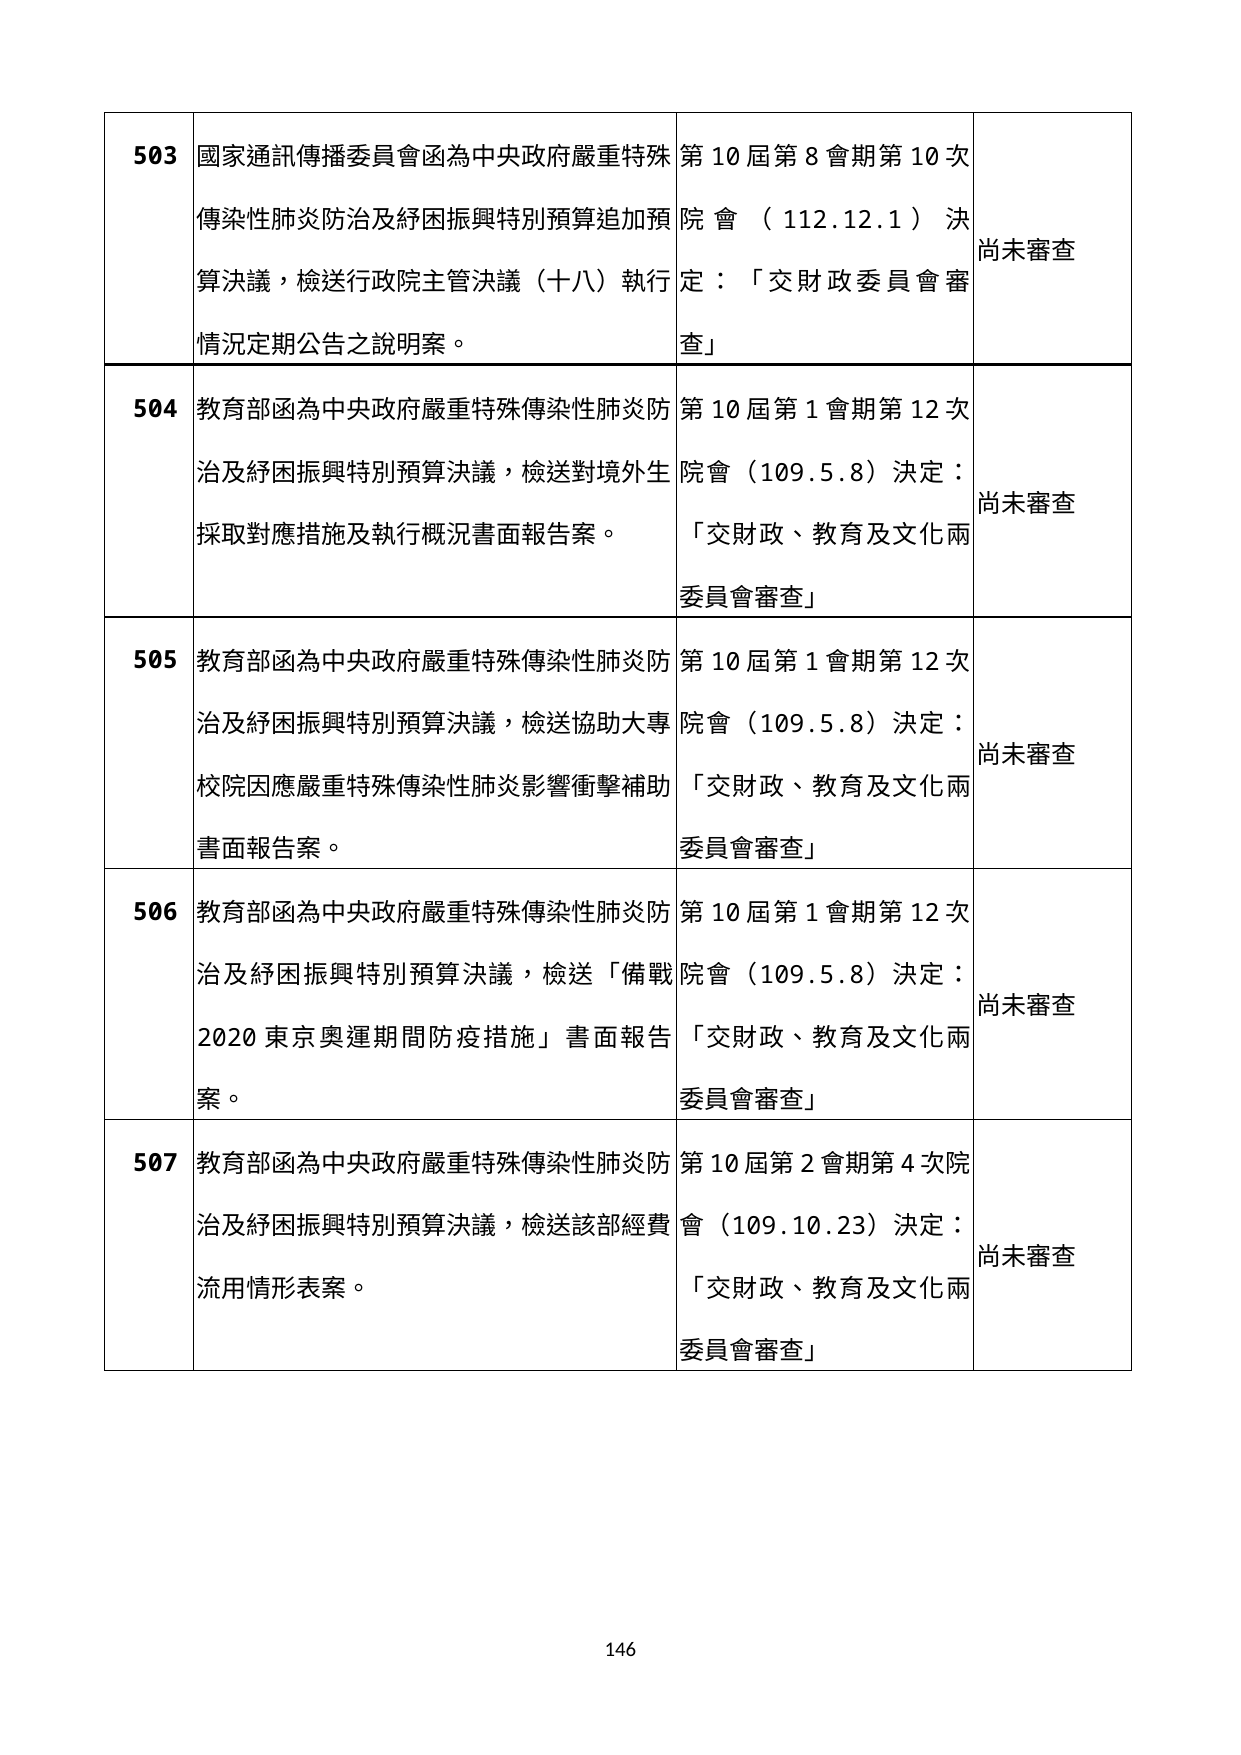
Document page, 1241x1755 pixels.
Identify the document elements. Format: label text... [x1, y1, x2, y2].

table_cell 尚未審查 [974, 869, 1131, 1118]
table_cell [105, 618, 193, 867]
table_cell [105, 113, 193, 363]
table_cell 教育部函為中央政府嚴重特殊傳染性肺炎防治及紓困振興特別預算決議，檢送該部經費流用情形表案。 [194, 1120, 676, 1369]
table_cell 第10屆第1會期第12次院會（109.5.8）決定：「交財政、教育及文化兩委員會審查」 [677, 869, 973, 1118]
table_cell 第10屆第8會期第10次院會（112.12.1）決定：「交財政委員會審查」 [677, 113, 973, 363]
table_cell 第10屆第1會期第12次院會（109.5.8）決定：「交財政、教育及文化兩委員會審查」 [677, 618, 973, 867]
table_cell [105, 366, 193, 616]
table_cell [1132, 363, 1136, 616]
table_cell 尚未審查 [974, 113, 1131, 363]
table_cell [1132, 1119, 1136, 1369]
table_cell 尚未審查 [974, 1120, 1131, 1369]
table_cell 第10屆第2會期第4次院會（109.10.23）決定：「交財政、教育及文化兩委員會審查」 [677, 1120, 973, 1369]
table_cell [105, 869, 193, 1118]
table_cell 第10屆第1會期第12次院會（109.5.8）決定：「交財政、教育及文化兩委員會審查」 [677, 366, 973, 616]
table_cell [1132, 868, 1136, 1118]
table_cell [1132, 616, 1136, 867]
table_cell [105, 1120, 193, 1369]
table_cell 教育部函為中央政府嚴重特殊傳染性肺炎防治及紓困振興特別預算決議，檢送「備戰2020東京奧運期間防疫措施」書面報告案。 [194, 869, 676, 1118]
table_cell 教育部函為中央政府嚴重特殊傳染性肺炎防治及紓困振興特別預算決議，檢送對境外生採取對應措施及執行概況書面報告案。 [194, 366, 676, 616]
table_cell [1132, 112, 1136, 363]
table_cell 教育部函為中央政府嚴重特殊傳染性肺炎防治及紓困振興特別預算決議，檢送協助大專校院因應嚴重特殊傳染性肺炎影響衝擊補助書面報告案。 [194, 618, 676, 867]
table_cell 尚未審查 [974, 366, 1131, 616]
table_cell 國家通訊傳播委員會函為中央政府嚴重特殊傳染性肺炎防治及紓困振興特別預算追加預算決議，檢送行政院主管決議（十八）執行情況定期公告之說明案。 [194, 113, 676, 363]
table_cell 尚未審查 [974, 618, 1131, 867]
